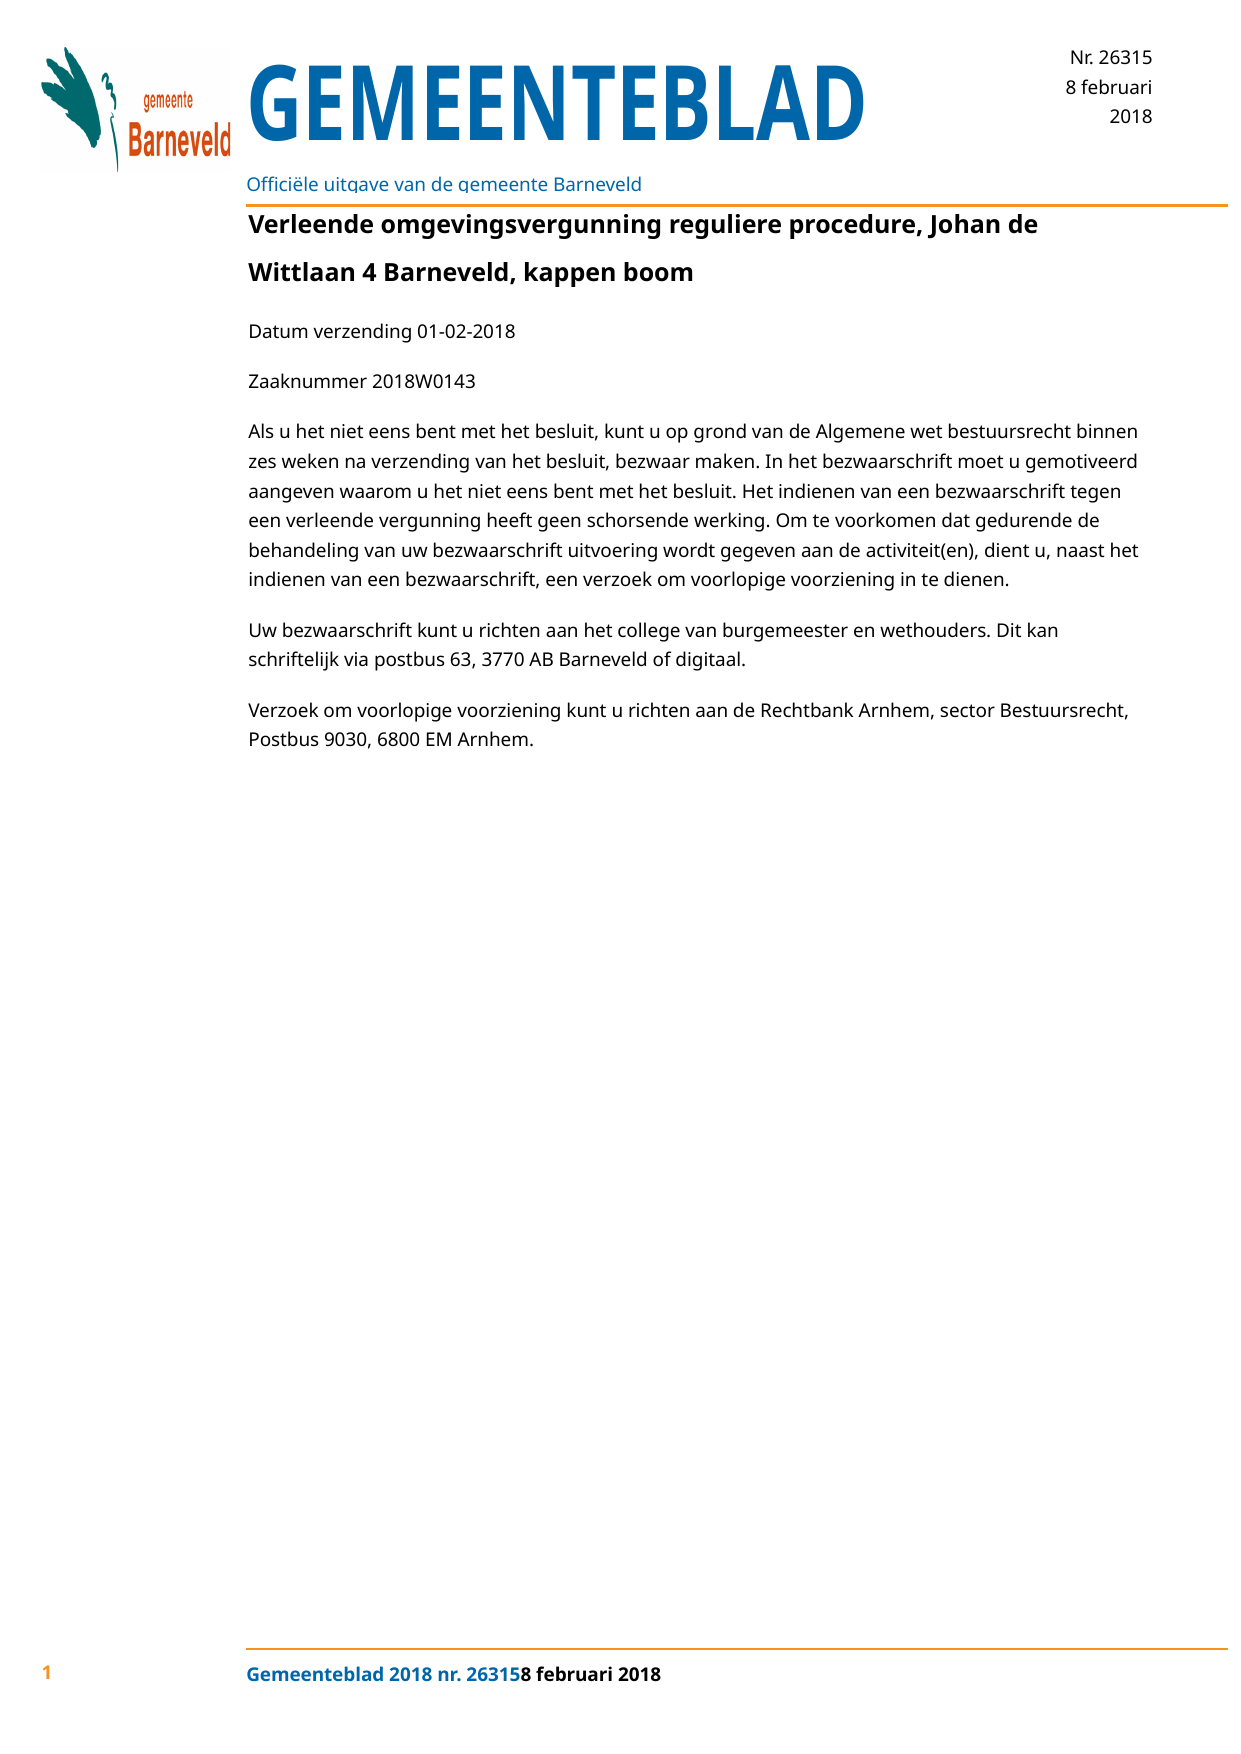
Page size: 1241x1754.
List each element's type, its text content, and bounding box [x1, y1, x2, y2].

picture [41, 47, 231, 172]
text Zaaknummer 2018W0143 [248, 368, 1152, 394]
text Verleende omgevingsvergunning reguliere procedure, Johan de Wittlaan 4 Barneveld, kappen boom [248, 207, 1152, 288]
text Als u het niet eens bent met het besluit, kunt u op grond van de Algemene wet bestuursrecht binnen zes weken na verzending van het besluit, bezwaar maken. In het bezwaarschrift moet u gemotiveerd aangeven waarom u het niet eens bent met het besluit. Het indienen van een bezwaarschrift tegen een verleende vergunning heeft geen schorsende werking. Om te voorkomen dat gedurende de behandeling van uw bezwaarschrift uitvoering wordt gegeven aan de activiteit(en), dient u, naast het indienen van een bezwaarschrift, een verzoek om voorlopige voorziening in te dienen. [248, 419, 1152, 592]
text Verzoek om voorlopige voorziening kunt u richten aan de Rechtbank Arnhem, sector Bestuursrecht, Postbus 9030, 6800 EM Arnhem. [248, 697, 1152, 752]
text Datum verzending 01-02-2018 [248, 318, 1152, 344]
text Uw bezwaarschrift kunt u richten aan het college van burgemeester en wethouders. Dit kan schriftelijk via postbus 63, 3770 AB Barneveld of digitaal. [248, 617, 1152, 672]
